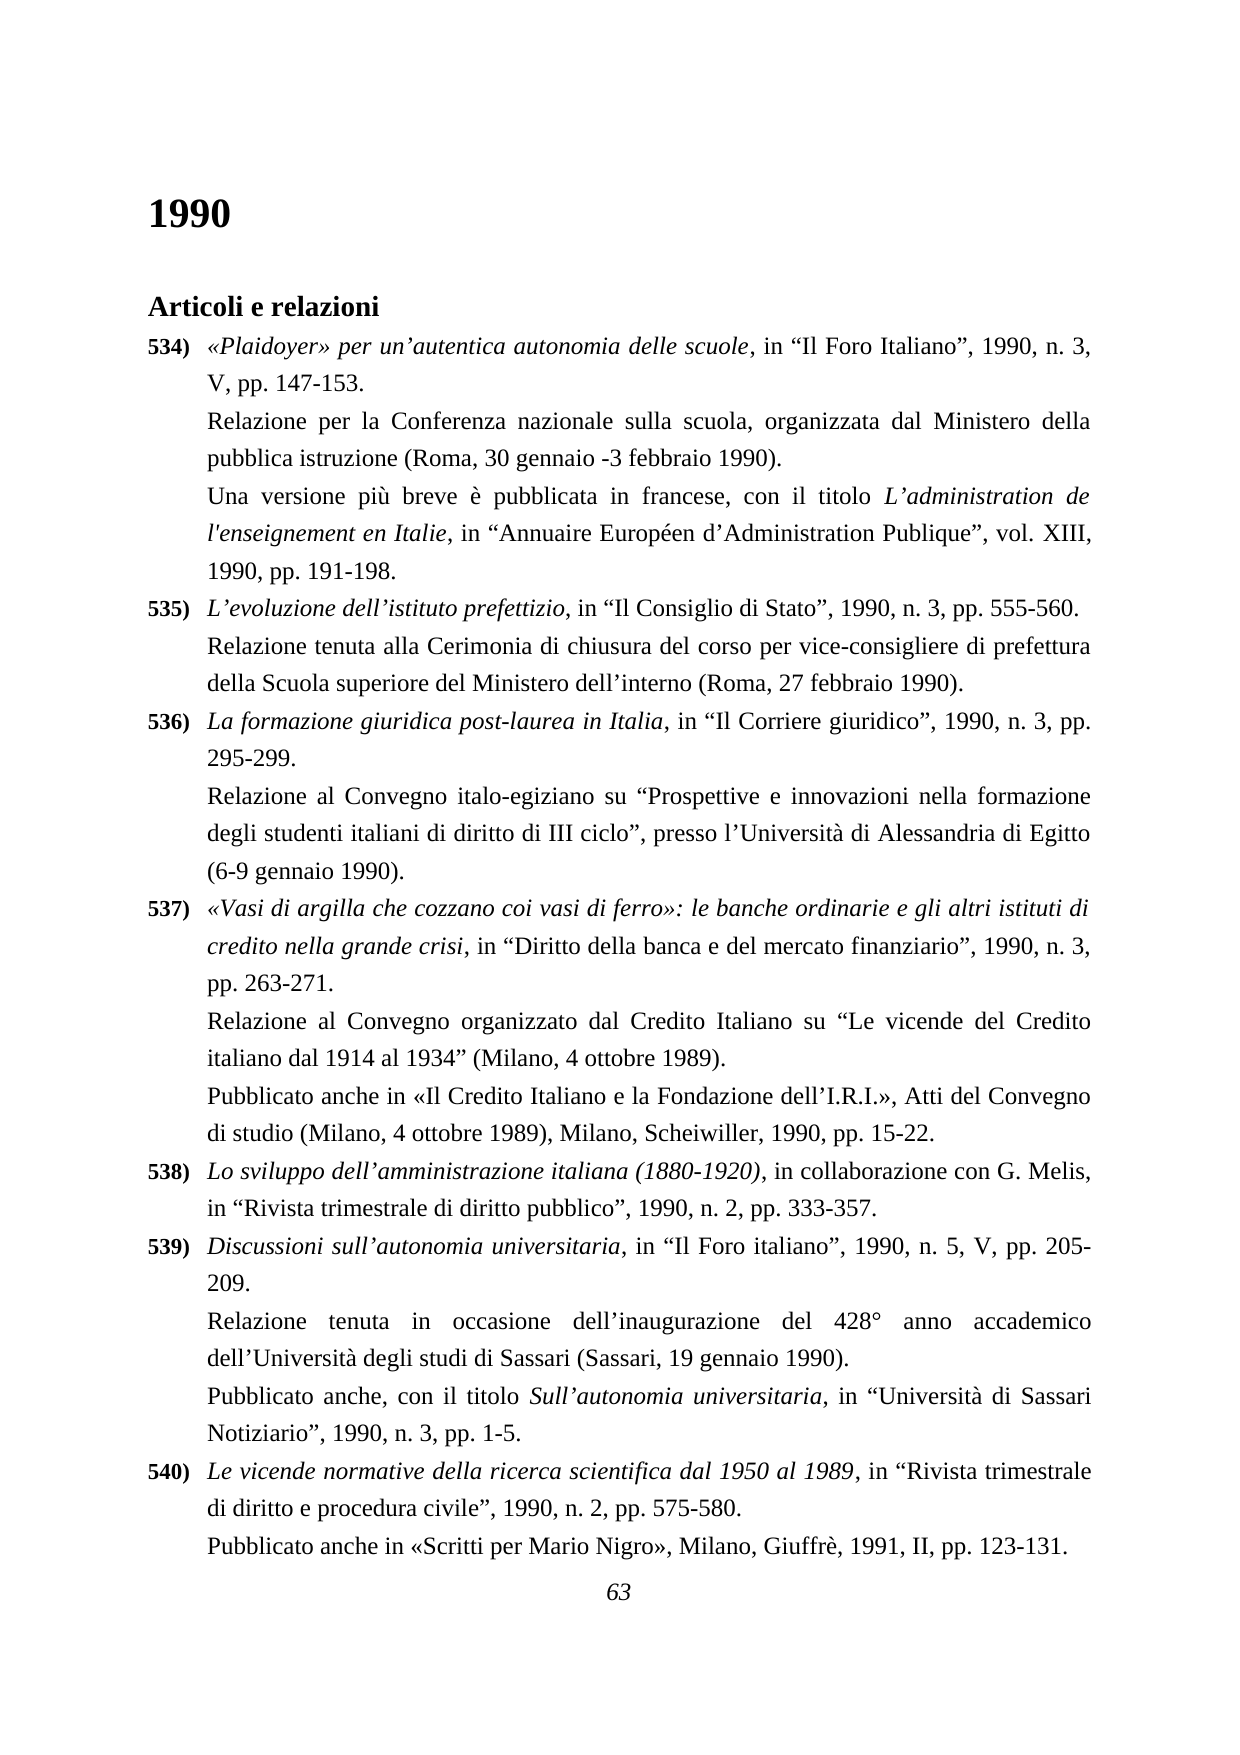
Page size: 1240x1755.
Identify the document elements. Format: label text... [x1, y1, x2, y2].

text Articoli e relazioni [148, 285, 1092, 322]
text Pubblicato anche in «Il Credito Italiano e la Fondazione dell’I.R.I.», Atti del Convegno di studio (Milano, 4 ottobre 1989), Milano, Scheiwiller, 1990, pp. 15-22. [207, 1072, 1092, 1147]
list Le vicende normative della ricerca scientifica dal 1950 al 1989, in “Rivista trimestrale di diritto e procedura civile”, 1990, n. 2, pp. 575-580. [148, 1447, 1092, 1522]
list «Vasi di argilla che cozzano coi vasi di ferro»: le banche ordinarie e gli altri istituti di credito nella grande crisi, in “Diritto della banca e del mercato finanziario”, 1990, n. 3, pp. 263-271. [148, 885, 1092, 997]
list La formazione giuridica post-laurea in Italia, in “Il Corriere giuridico”, 1990, n. 3, pp. 295-299. [148, 697, 1092, 772]
list L’evoluzione dell’istituto prefettizio, in “Il Consiglio di Stato”, 1990, n. 3, pp. 555-560. [148, 585, 1092, 622]
text Una versione più breve è pubblicata in francese, con il titolo L’administration de l'enseignement en Italie, in “Annuaire Européen d’Administration Publique”, vol. XIII, 1990, pp. 191-198. [207, 472, 1092, 585]
text Relazione tenuta in occasione dell’inaugurazione del 428° anno accademico dell’Università degli studi di Sassari (Sassari, 19 gennaio 1990). [207, 1297, 1092, 1372]
text Pubblicato anche in «Scritti per Mario Nigro», Milano, Giuffrè, 1991, II, pp. 123-131. [148, 1522, 1092, 1560]
list Lo sviluppo dell’amministrazione italiana (1880-1920), in collaborazione con G. Melis, in “Rivista trimestrale di diritto pubblico”, 1990, n. 2, pp. 333-357. [148, 1147, 1092, 1222]
text Pubblicato anche, con il titolo Sull’autonomia universitaria, in “Università di Sassari Notiziario”, 1990, n. 3, pp. 1-5. [207, 1372, 1092, 1447]
text 1990 [148, 189, 1092, 237]
text Relazione al Convegno organizzato dal Credito Italiano su “Le vicende del Credito italiano dal 1914 al 1934” (Milano, 4 ottobre 1989). [207, 997, 1092, 1072]
list «Plaidoyer» per un’autentica autonomia delle scuole, in “Il Foro Italiano”, 1990, n. 3, V, pp. 147-153. [148, 322, 1092, 397]
text Relazione al Convegno italo-egiziano su “Prospettive e innovazioni nella formazione degli studenti italiani di diritto di III ciclo”, presso l’Università di Alessandria di Egitto (6-9 gennaio 1990). [207, 772, 1092, 885]
text Relazione tenuta alla Cerimonia di chiusura del corso per vice-consigliere di prefettura della Scuola superiore del Ministero dell’interno (Roma, 27 febbraio 1990). [207, 622, 1092, 697]
list Discussioni sull’autonomia universitaria, in “Il Foro italiano”, 1990, n. 5, V, pp. 205-209. [148, 1222, 1092, 1297]
text Relazione per la Conferenza nazionale sulla scuola, organizzata dal Ministero della pubblica istruzione (Roma, 30 gennaio -3 febbraio 1990). [207, 397, 1092, 472]
